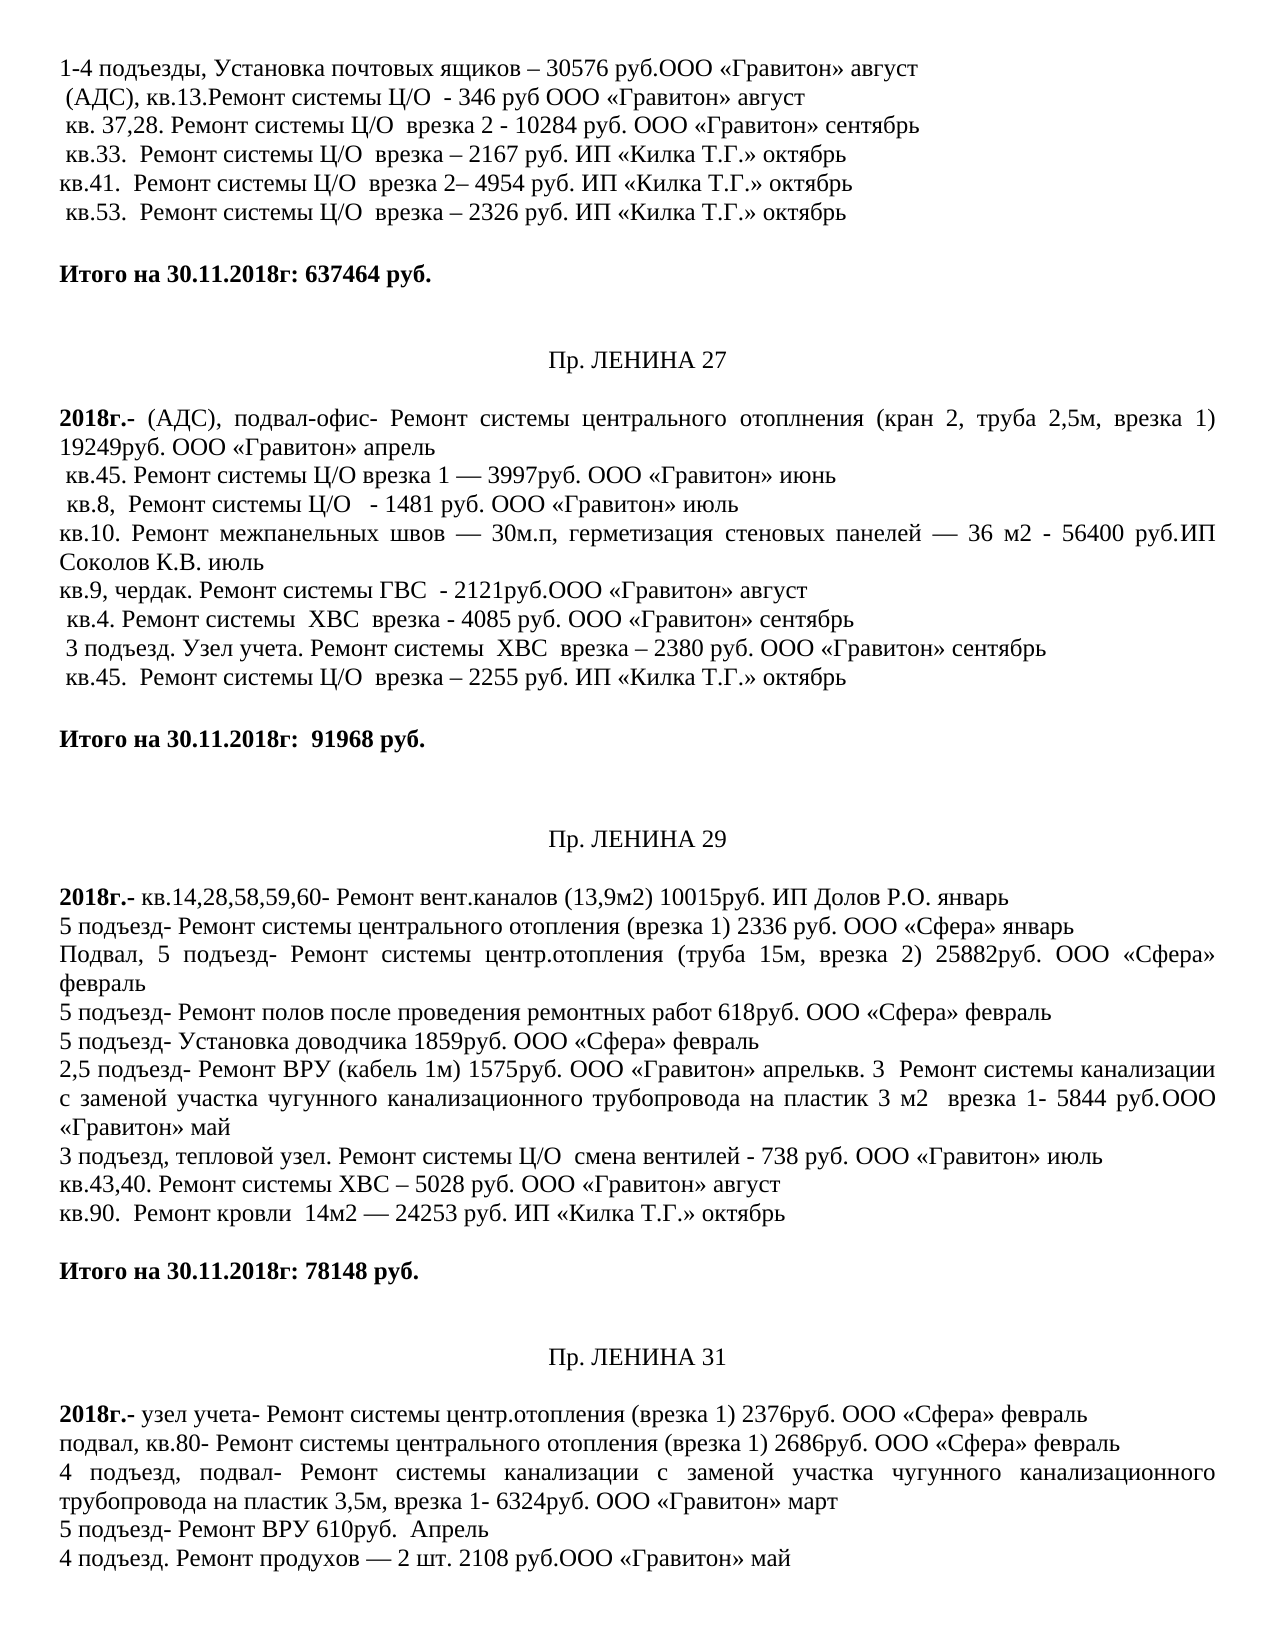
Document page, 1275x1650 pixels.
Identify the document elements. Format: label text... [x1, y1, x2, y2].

text кв.41. Ремонт системы Ц/О врезка 2– 4954 руб. ИП «Килка Т.Г.» октябрь [59, 168, 1216, 197]
text 2018г.- узел учета- Ремонт системы центр.отопления (врезка 1) 2376руб. ООО «Сфера» февраль [59, 1399, 1216, 1428]
text Пр. ЛЕНИНА 27 [59, 345, 1216, 374]
text 2018г.- кв.14,28,58,59,60- Ремонт вент.каналов (13,9м2) 10015руб. ИП Долов Р.О. январь [59, 882, 1216, 911]
text 5 подъезд- Ремонт ВРУ 610руб. Апрель [59, 1514, 1216, 1543]
text 4 подъезд. Ремонт продухов — 2 шт. 2108 руб.ООО «Гравитон» май [59, 1543, 1216, 1572]
text 5 подъезд- Установка доводчика 1859руб. ООО «Сфера» февраль [59, 1026, 1216, 1054]
text кв.45. Ремонт системы Ц/О врезка – 2255 руб. ИП «Килка Т.Г.» октябрь [59, 662, 1216, 690]
text кв.53. Ремонт системы Ц/О врезка – 2326 руб. ИП «Килка Т.Г.» октябрь [59, 197, 1216, 226]
text Пр. ЛЕНИНА 29 [59, 824, 1216, 853]
text (АДС), кв.13.Ремонт системы Ц/О - 346 руб ООО «Гравитон» август [59, 82, 1216, 111]
text кв.45. Ремонт системы Ц/О врезка 1 — 3997руб. ООО «Гравитон» июнь [59, 460, 1216, 489]
text Пр. ЛЕНИНА 31 [59, 1342, 1216, 1371]
text кв.4. Ремонт системы ХВС врезка - 4085 руб. ООО «Гравитон» сентябрь [59, 604, 1216, 633]
text кв.43,40. Ремонт системы ХВС – 5028 руб. ООО «Гравитон» август [59, 1169, 1216, 1198]
text кв.33. Ремонт системы Ц/О врезка – 2167 руб. ИП «Килка Т.Г.» октябрь [59, 139, 1216, 168]
text 3 подъезд, тепловой узел. Ремонт системы Ц/О смена вентилей - 738 руб. ООО «Гравитон» июль [59, 1141, 1216, 1169]
text кв.90. Ремонт кровли 14м2 — 24253 руб. ИП «Килка Т.Г.» октябрь [59, 1198, 1216, 1227]
text кв. 37,28. Ремонт системы Ц/О врезка 2 - 10284 руб. ООО «Гравитон» сентябрь [59, 111, 1216, 139]
text кв.9, чердак. Ремонт системы ГВС - 2121руб.ООО «Гравитон» август [59, 575, 1216, 604]
text 2018г.- (АДС), подвал-офис- Ремонт системы центрального отоплнения (кран 2, труба 2,5м, врезка 1) 19249руб. ООО «Гравитон» апрель [59, 403, 1216, 460]
text Итого на 30.11.2018г: 637464 руб. [59, 259, 1216, 288]
text 5 подъезд- Ремонт системы центрального отопления (врезка 1) 2336 руб. ООО «Сфера» январь [59, 911, 1216, 939]
text Подвал, 5 подъезд- Ремонт системы центр.отопления (труба 15м, врезка 2) 25882руб. ООО «Сфера» февраль [59, 939, 1216, 997]
text 3 подъезд. Узел учета. Ремонт системы ХВС врезка – 2380 руб. ООО «Гравитон» сентябрь [59, 633, 1216, 662]
text 2,5 подъезд- Ремонт ВРУ (кабель 1м) 1575руб. ООО «Гравитон» апрелькв. 3 Ремонт системы канализации с заменой участка чугунного канализационного трубопровода на пластик 3 м2 врезка 1- 5844 руб.ООО «Гравитон» май [59, 1054, 1216, 1141]
text кв.8, Ремонт системы Ц/О - 1481 руб. ООО «Гравитон» июль [59, 489, 1216, 518]
text Итого на 30.11.2018г: 78148 руб. [59, 1256, 1216, 1284]
text 5 подъезд- Ремонт полов после проведения ремонтных работ 618руб. ООО «Сфера» февраль [59, 997, 1216, 1026]
text Итого на 30.11.2018г: 91968 руб. [59, 724, 1216, 753]
text кв.10. Ремонт межпанельных швов — 30м.п, герметизация стеновых панелей — 36 м2 - 56400 руб.ИП Соколов К.В. июль [59, 518, 1216, 575]
text 1-4 подъезды, Установка почтовых ящиков – 30576 руб.ООО «Гравитон» август [59, 53, 1216, 82]
text подвал, кв.80- Ремонт системы центрального отопления (врезка 1) 2686руб. ООО «Сфера» февраль [59, 1428, 1216, 1457]
text 4 подъезд, подвал- Ремонт системы канализации с заменой участка чугунного канализационного трубопровода на пластик 3,5м, врезка 1- 6324руб. ООО «Гравитон» март [59, 1457, 1216, 1514]
